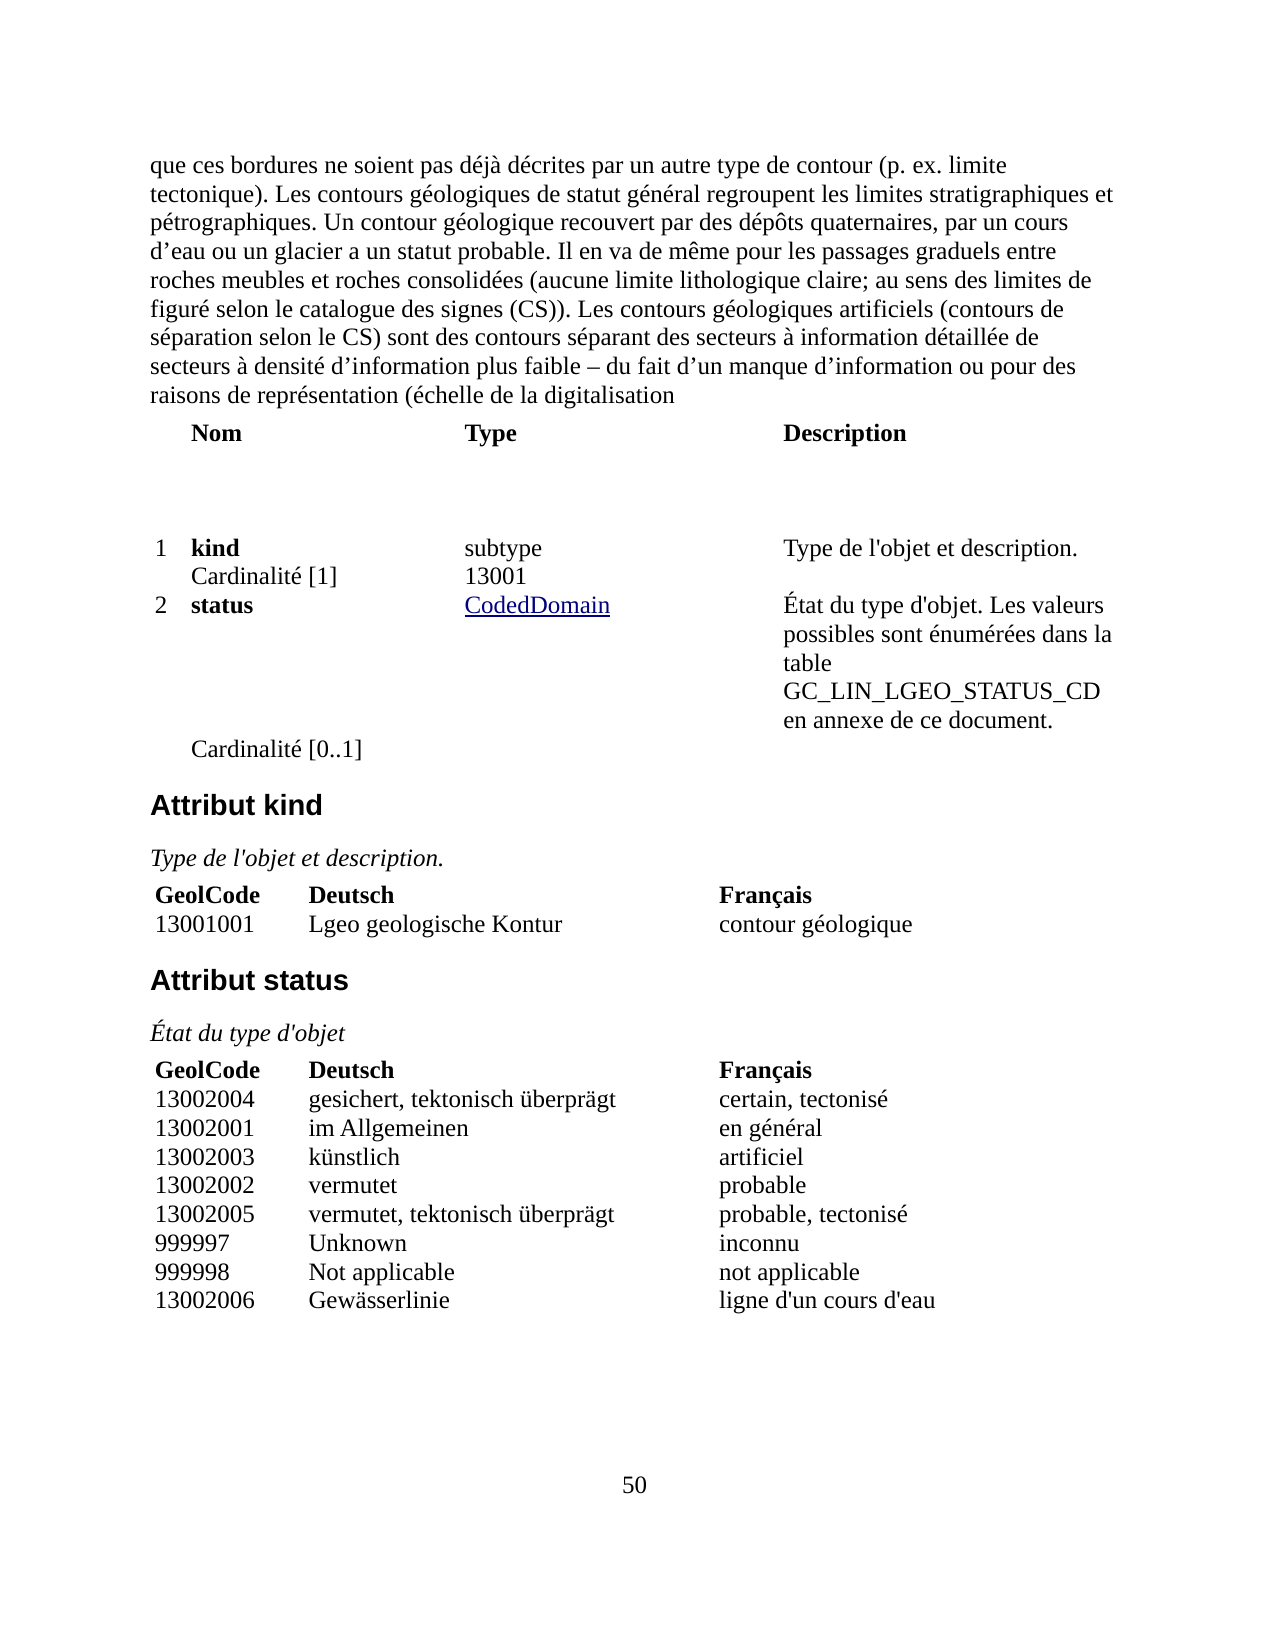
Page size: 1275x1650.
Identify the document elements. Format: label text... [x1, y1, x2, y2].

text que ces bordures ne soient pas déjà décrites par un autre type de contour (p. ex. limite tectonique). Les contours géologiques de statut général regroupent les limites stratigraphiques et pétrographiques. Un contour géologique recouvert par des dépôts quaternaires, par un cours d’eau ou un glacier a un statut probable. Il en va de même pour les passages graduels entre roches meubles et roches consolidées (aucune limite lithologique claire; au sens des limites de figuré selon le catalogue des signes (CS)). Les contours géologiques artificiels (contours de séparation selon le CS) sont des contours séparant des secteurs à information détaillée de secteurs à densité d’information plus faible – du fait d’un manque d’information ou pour des raisons de représentation (échelle de la digitalisation [150, 150, 1125, 409]
table_cell Cardinalité [0..1] [186, 734, 460, 763]
table_header Deutsch [304, 880, 714, 909]
table_cell Gewässerlinie [304, 1286, 714, 1314]
table_header GeolCode [150, 1056, 304, 1084]
table_cell 13001001 [150, 909, 304, 938]
table_cell CodedDomain [460, 590, 779, 734]
table_cell artificiel [714, 1142, 1125, 1171]
table_cell kind [186, 533, 460, 561]
table_cell 13002005 [150, 1199, 304, 1228]
table_cell vermutet [304, 1171, 714, 1199]
table_cell 999998 [150, 1257, 304, 1286]
text État du type d'objet [150, 1018, 1125, 1047]
table_header Deutsch [304, 1056, 714, 1084]
table_header GeolCode [150, 880, 304, 909]
table_cell Cardinalité [1] [186, 561, 460, 590]
table_cell not applicable [714, 1257, 1125, 1286]
table_cell certain, tectonisé [714, 1084, 1125, 1113]
table_cell Lgeo geologische Kontur [304, 909, 714, 938]
table_cell [150, 561, 186, 590]
table_cell inconnu [714, 1228, 1125, 1257]
table_cell gesichert, tektonisch überprägt [304, 1084, 714, 1113]
table_header Description [779, 418, 1125, 533]
table_header Français [714, 880, 1125, 909]
table_cell 13002002 [150, 1171, 304, 1199]
table_cell probable [714, 1171, 1125, 1199]
table_cell Type de l'objet et description. [779, 533, 1125, 561]
table_header [150, 418, 186, 533]
table_cell subtype [460, 533, 779, 561]
table_cell [779, 561, 1125, 590]
table_cell 13001 [460, 561, 779, 590]
table_header Français [714, 1056, 1125, 1084]
table_header Type [460, 418, 779, 533]
table_cell vermutet, tektonisch überprägt [304, 1199, 714, 1228]
subtitle Attribut status [150, 963, 1125, 996]
table_cell [460, 734, 779, 763]
table_cell Not applicable [304, 1257, 714, 1286]
table_cell Unknown [304, 1228, 714, 1257]
table_cell en général [714, 1113, 1125, 1142]
table_cell probable, tectonisé [714, 1199, 1125, 1228]
subtitle Attribut kind [150, 788, 1125, 821]
table_cell 999997 [150, 1228, 304, 1257]
table_header Nom [186, 418, 460, 533]
table_cell 13002003 [150, 1142, 304, 1171]
table_cell status [186, 590, 460, 734]
table_cell 13002006 [150, 1286, 304, 1314]
table_cell ligne d'un cours d'eau [714, 1286, 1125, 1314]
table_cell [150, 734, 186, 763]
table_cell [779, 734, 1125, 763]
table_cell 1 [150, 533, 186, 561]
table_cell contour géologique [714, 909, 1125, 938]
text Type de l'objet et description. [150, 843, 1125, 871]
table_cell im Allgemeinen [304, 1113, 714, 1142]
table_cell 2 [150, 590, 186, 734]
table_cell État du type d'objet. Les valeurs possibles sont énumérées dans la table GC_LIN_LGEO_STATUS_CD en annexe de ce document. [779, 590, 1125, 734]
table_cell 13002001 [150, 1113, 304, 1142]
table_cell 13002004 [150, 1084, 304, 1113]
table_cell künstlich [304, 1142, 714, 1171]
